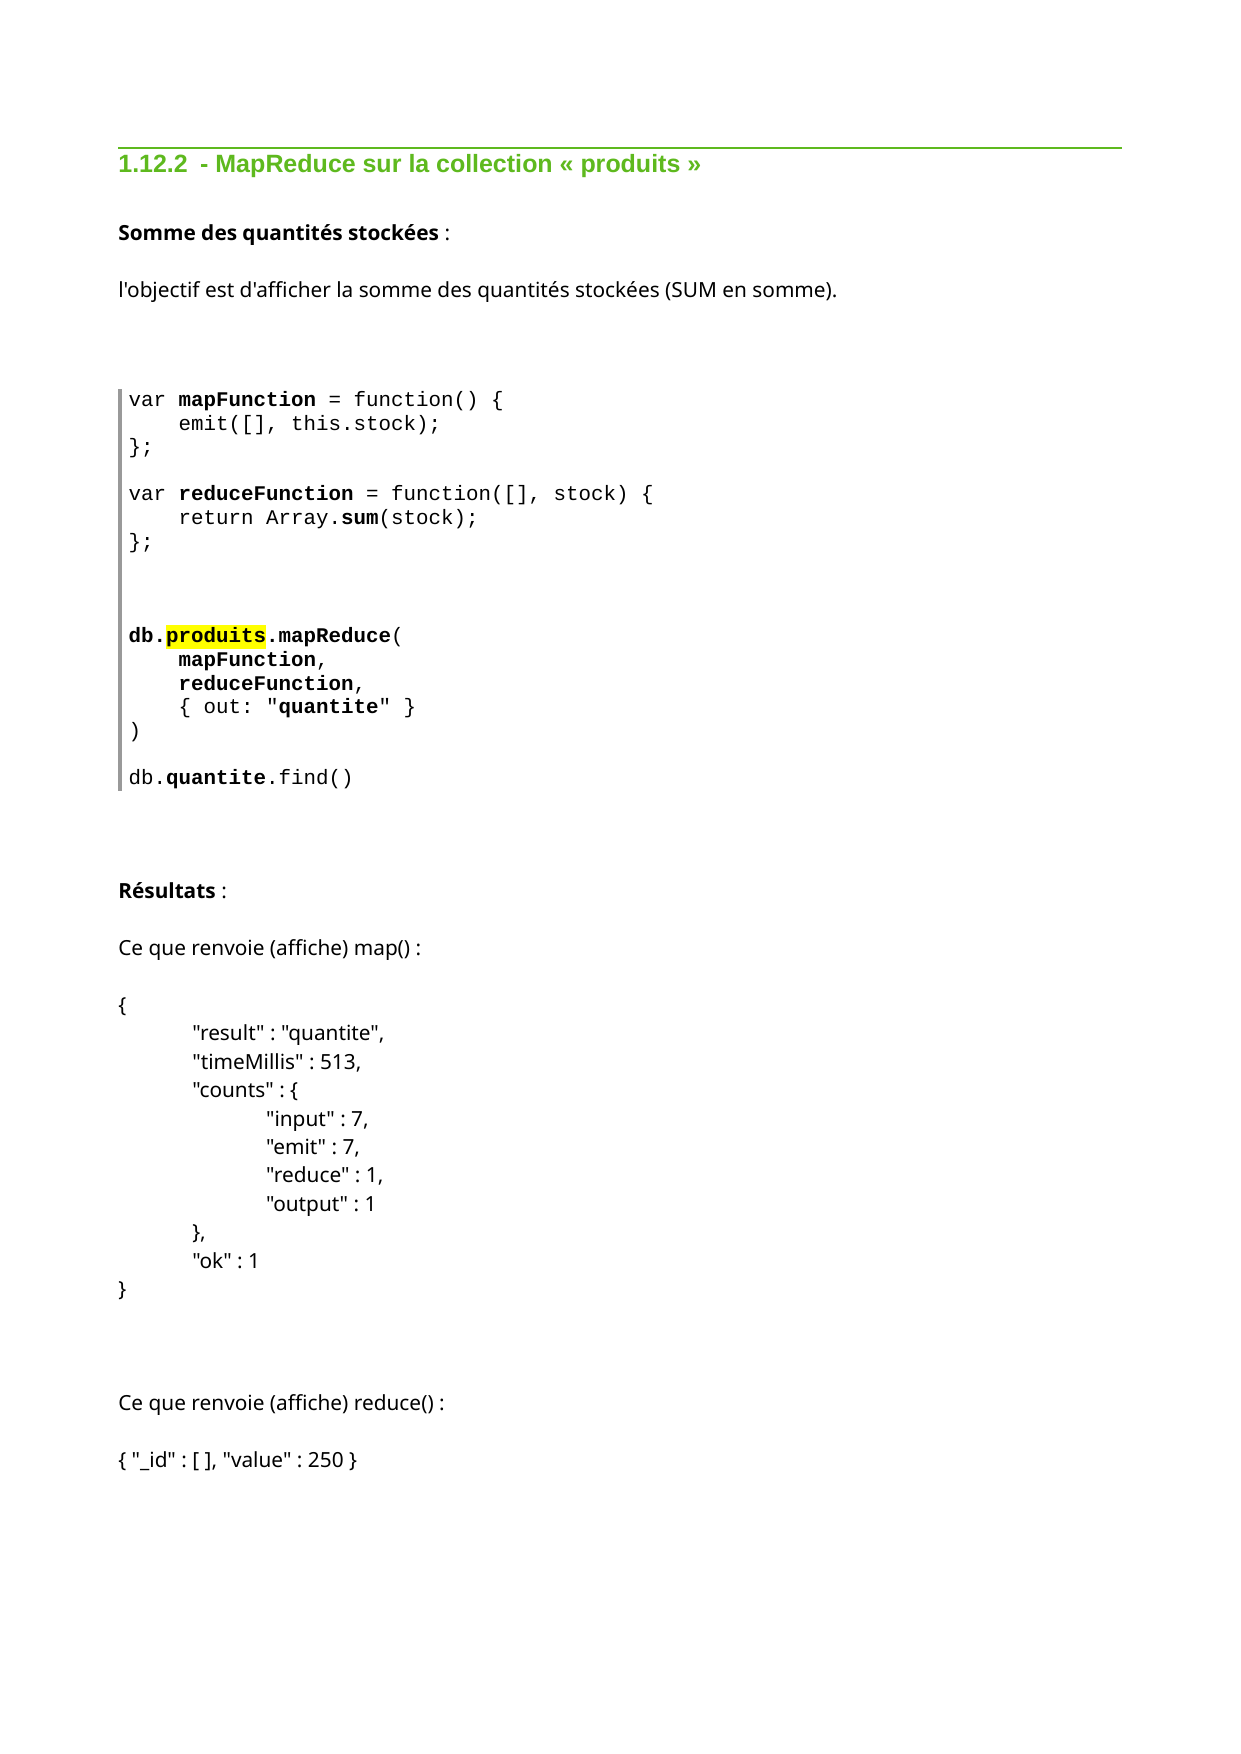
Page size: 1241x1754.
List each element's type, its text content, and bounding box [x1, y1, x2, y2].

text db.produits.mapReduce( [122, 625, 1122, 649]
text "output" : 1 [118, 1189, 1122, 1217]
text Somme des quantités stockées : [118, 218, 1122, 247]
text l'objectif est d'afficher la somme des quantités stockées (SUM en somme). [118, 275, 1122, 303]
text "result" : "quantite", [118, 1018, 1122, 1047]
text "counts" : { [118, 1075, 1122, 1104]
text emit([], this.stock); [122, 412, 1122, 436]
text Ce que renvoie (affiche) reduce() : [118, 1388, 1122, 1416]
text } [118, 1274, 1122, 1303]
subtitle - MapReduce sur la collection « produits » [118, 149, 1122, 177]
text mapFunction, [122, 649, 1122, 673]
text "ok" : 1 [118, 1246, 1122, 1274]
text Résultats : [118, 876, 1122, 904]
text "timeMillis" : 513, [118, 1047, 1122, 1075]
text reduceFunction, [122, 673, 1122, 696]
text { "_id" : [ ], "value" : 250 } [118, 1445, 1122, 1473]
text { out: "quantite" } [122, 696, 1122, 720]
text "input" : 7, [118, 1104, 1122, 1132]
text }; [122, 436, 1122, 460]
text { [118, 990, 1122, 1018]
text "emit" : 7, [118, 1132, 1122, 1161]
text return Array.sum(stock); [122, 507, 1122, 531]
text var reduceFunction = function([], stock) { [122, 483, 1122, 507]
text ) [122, 720, 1122, 743]
text Ce que renvoie (affiche) map() : [118, 933, 1122, 961]
text }, [118, 1217, 1122, 1246]
text }; [122, 531, 1122, 554]
text db.quantite.find() [122, 767, 1122, 791]
text var mapFunction = function() { [122, 389, 1122, 412]
text "reduce" : 1, [118, 1161, 1122, 1189]
